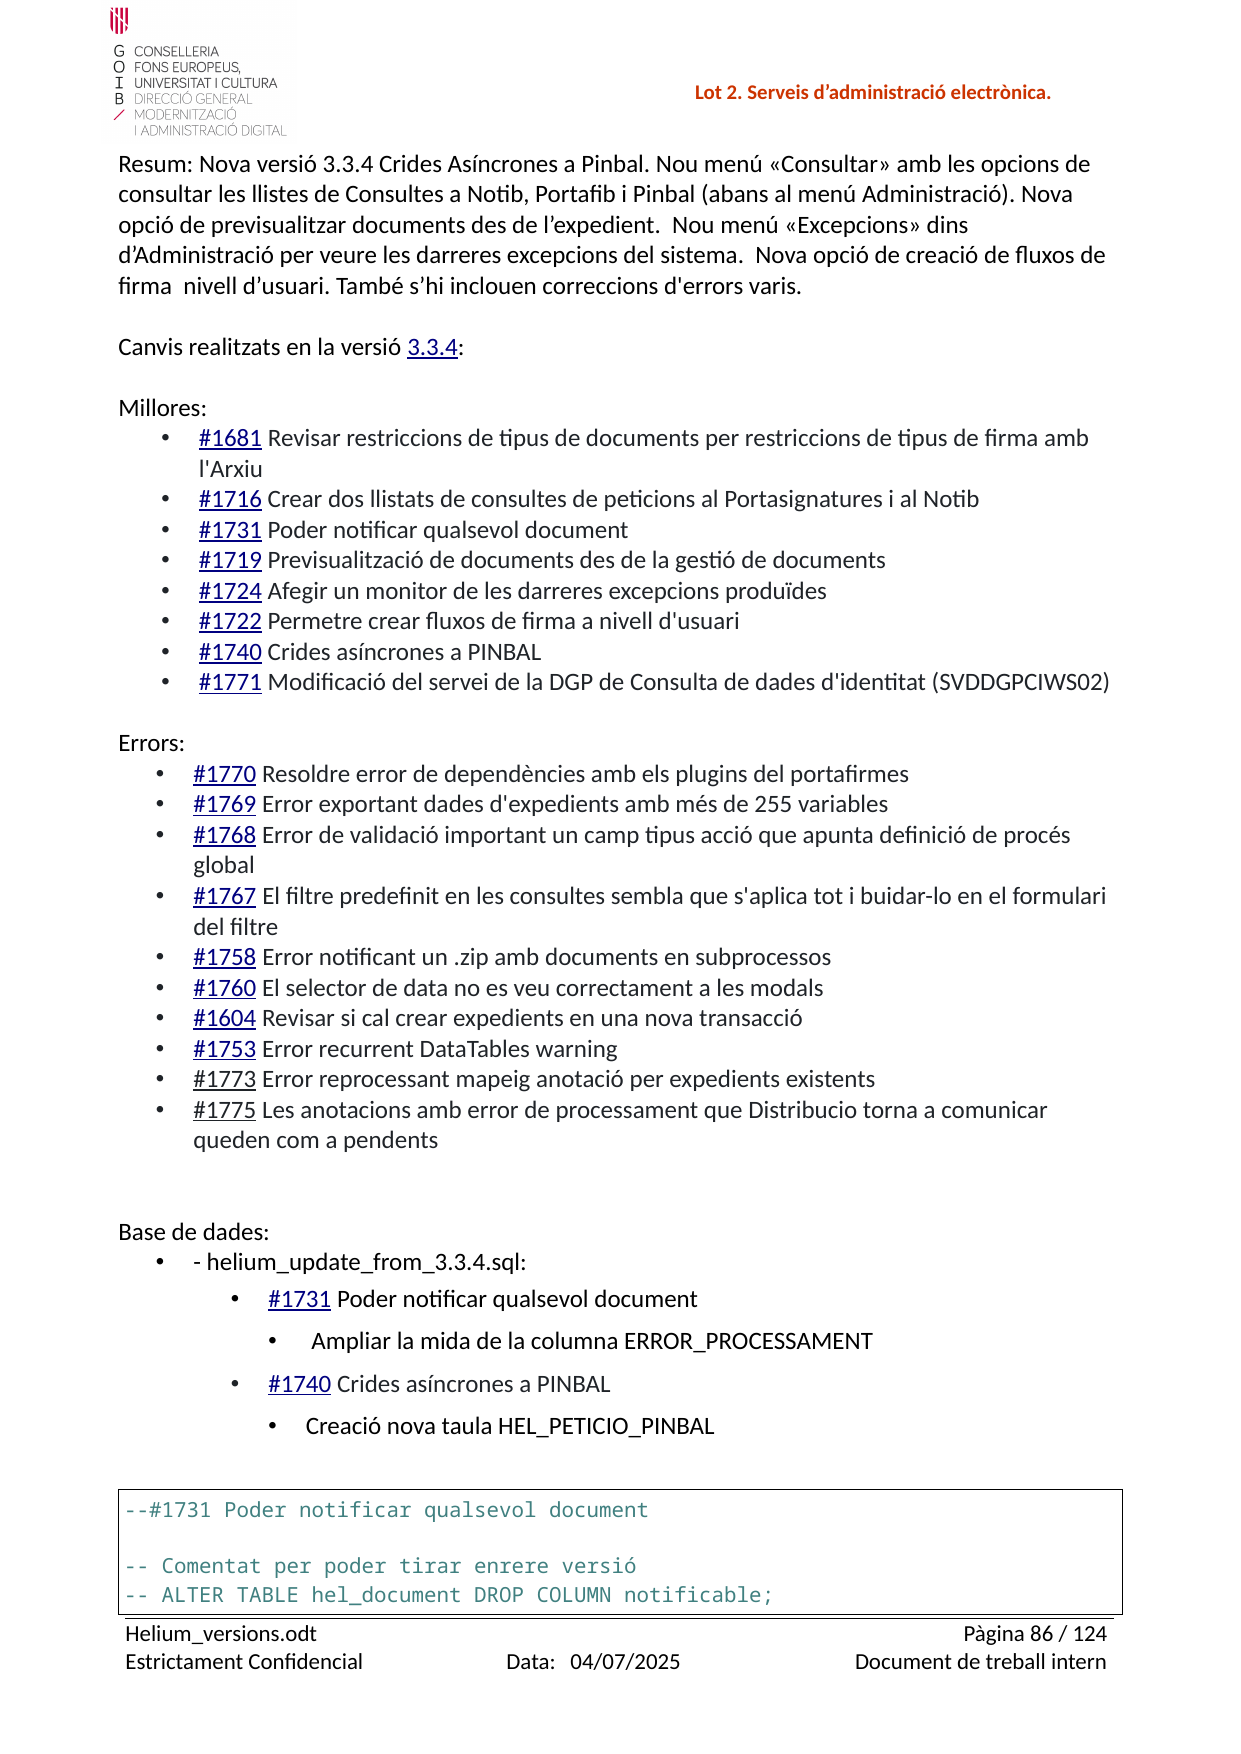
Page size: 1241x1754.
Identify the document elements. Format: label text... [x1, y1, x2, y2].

list #1731 Poder notificar qualsevol document [231, 1283, 1122, 1313]
list #1775 Les anotacions amb error de processament que Distribucio torna a comunicar queden com a pendents [156, 1094, 1122, 1155]
list #1770 Resoldre error de dependències amb els plugins del portafirmes [156, 758, 1122, 789]
list #1769 Error exportant dades d'expedients amb més de 255 variables [156, 789, 1122, 819]
table_header --#1731 Poder notificar qualsevol document -- Comentat per poder tirar enrere versió -- ALTER TABLE hel_document DROP COLUMN notificable; [119, 1490, 1122, 1614]
list Ampliar la mida de la columna ERROR_PROCESSAMENT [268, 1325, 1122, 1356]
list #1758 Error notificant un .zip amb documents en subprocessos [156, 941, 1122, 972]
list #1768 Error de validació important un camp tipus acció que apunta definició de procés global [156, 819, 1122, 880]
list #1767 El filtre predefinit en les consultes sembla que s'aplica tot i buidar-lo en el formulari del filtre [156, 880, 1122, 941]
list #1740 Crides asíncrones a PINBAL [231, 1368, 1122, 1398]
list #1771 Modificació del servei de la DGP de Consulta de dades d'identitat (SVDDGPCIWS02) [161, 667, 1122, 697]
text Errors: [118, 728, 1122, 758]
list #1722 Permetre crear fluxos de firma a nivell d'usuari [161, 606, 1122, 636]
list #1731 Poder notificar qualsevol document [161, 514, 1122, 544]
list #1740 Crides asíncrones a PINBAL [161, 636, 1122, 667]
list #1760 El selector de data no es veu correctament a les modals [156, 972, 1122, 1002]
text Canvis realitzats en la versió 3.3.4: [118, 331, 1122, 361]
list #1719 Previsualització de documents des de la gestió de documents [161, 544, 1122, 575]
list #1604 Revisar si cal crear expedients en una nova transacció [156, 1002, 1122, 1033]
text Millores: [118, 392, 1122, 422]
list #1716 Crear dos llistats de consultes de peticions al Portasignatures i al Notib [161, 483, 1122, 514]
text Resum: Nova versió 3.3.4 Crides Asíncrones a Pinbal. Nou menú «Consultar» amb les opcions de consultar les llistes de Consultes a Notib, Portafib i Pinbal (abans al menú Administració). Nova opció de previsualitzar documents des de l’expedient. Nou menú «Excepcions» dins d’Administració per veure les darreres excepcions del sistema. Nova opció de creació de fluxos de firma nivell d’usuari. També s’hi inclouen correccions d'errors varis. [118, 148, 1122, 300]
list #1773 Error reprocessant mapeig anotació per expedients existents [156, 1063, 1122, 1094]
list #1681 Revisar restriccions de tipus de documents per restriccions de tipus de firma amb l'Arxiu [161, 422, 1122, 483]
list #1724 Afegir un monitor de les darreres excepcions produïdes [161, 575, 1122, 606]
list - helium_update_from_3.3.4.sql: [156, 1246, 1122, 1277]
text Base de dades: [118, 1216, 1122, 1246]
list Creació nova taula HEL_PETICIO_PINBAL [268, 1410, 1122, 1441]
list #1753 Error recurrent DataTables warning [156, 1033, 1122, 1063]
picture [100, 0, 297, 144]
